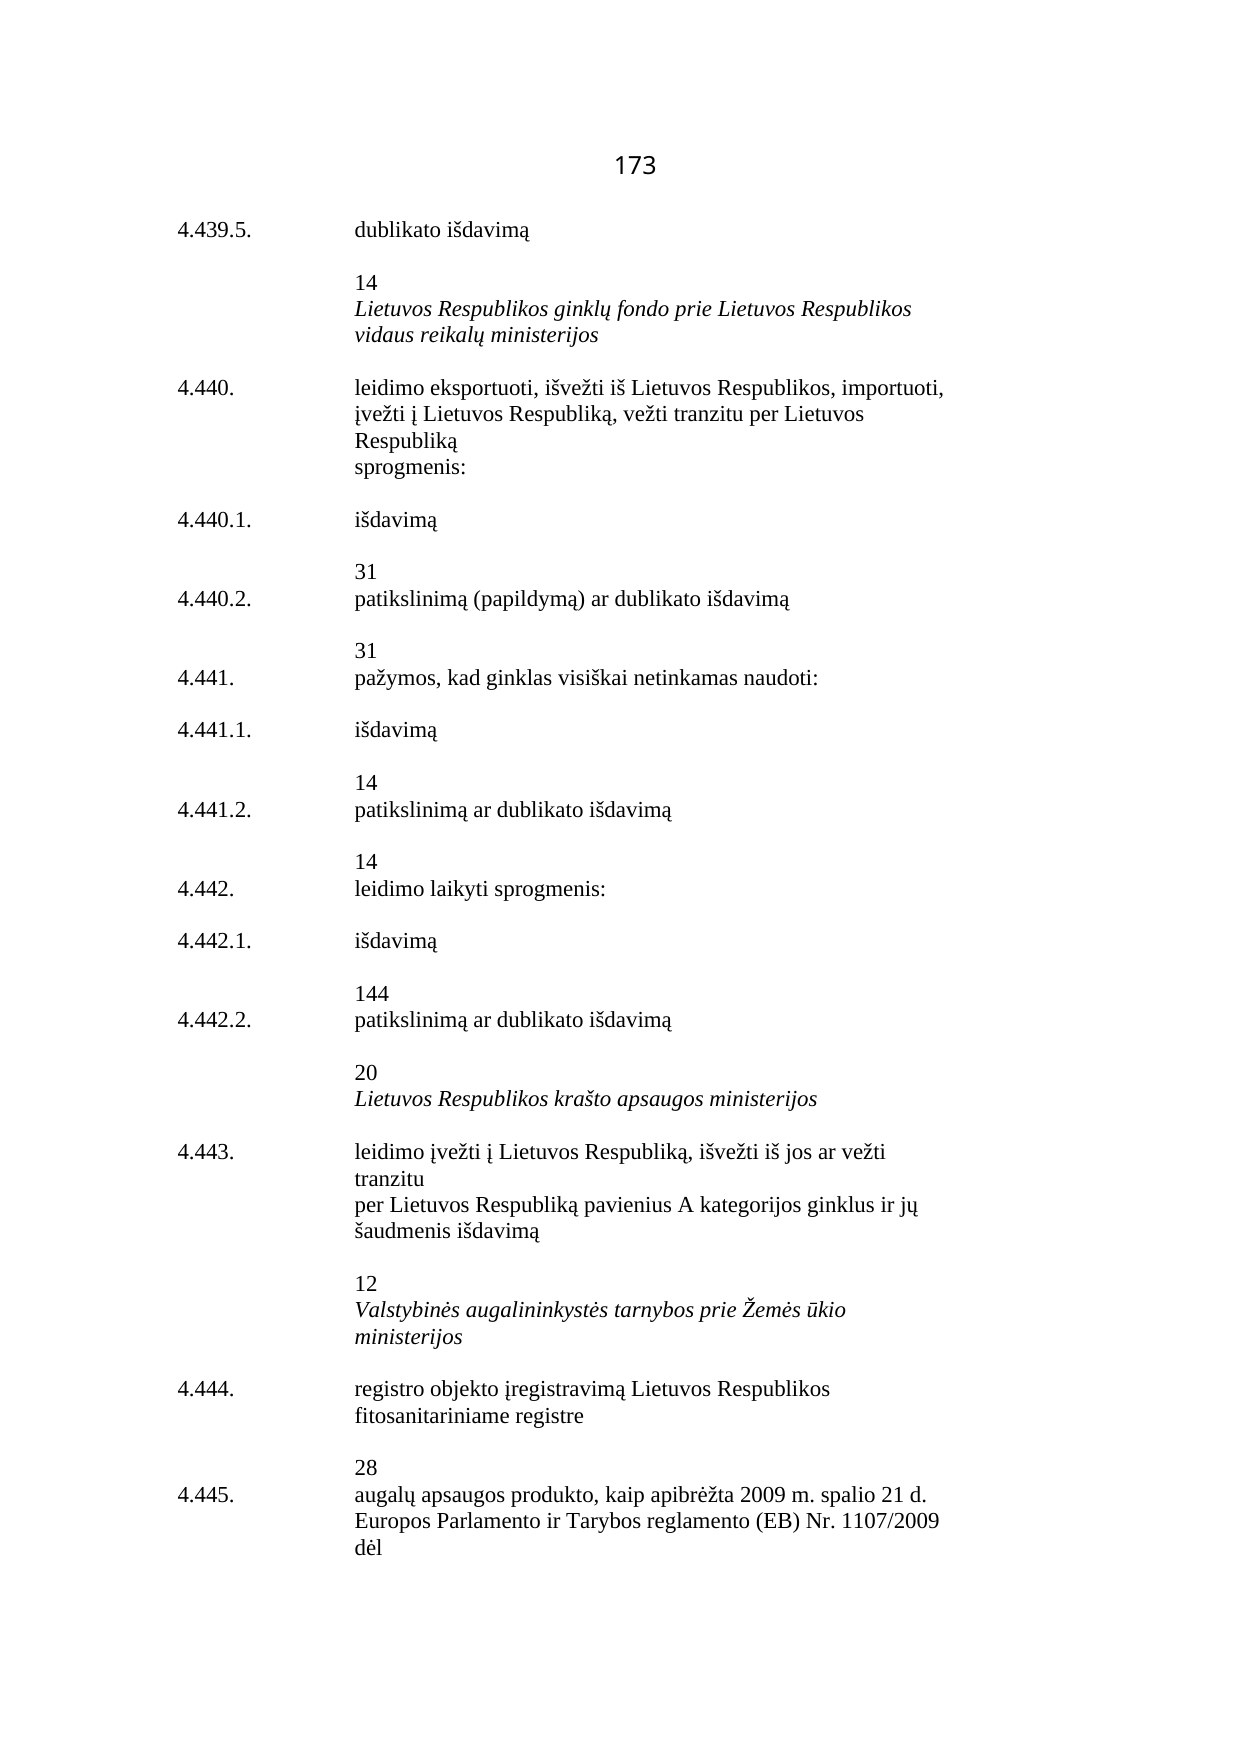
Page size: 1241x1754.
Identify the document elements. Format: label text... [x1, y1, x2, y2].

text 4.444. registro objekto įregistravimą Lietuvos Respublikos [177, 1375, 945, 1402]
text 4.439.5. dublikato išdavimą 14 [177, 216, 945, 295]
text per Lietuvos Respubliką pavienius A kategorijos ginklus ir jų [354, 1191, 945, 1217]
text šaudmenis išdavimą 12 [354, 1217, 945, 1296]
text 4.443. leidimo įvežti į Lietuvos Respubliką, išvežti iš jos ar vežti tranzitu [177, 1138, 945, 1191]
text 4.440.1. išdavimą 31 [177, 506, 945, 585]
text 4.442. leidimo laikyti sprogmenis: [177, 875, 945, 927]
text 4.442.1. išdavimą 144 [177, 927, 945, 1006]
text 4.441.2. patikslinimą ar dublikato išdavimą 14 [177, 796, 945, 875]
text įvežti į Lietuvos Respubliką, vežti tranzitu per Lietuvos Respubliką [354, 400, 945, 453]
text Lietuvos Respublikos ginklų fondo prie Lietuvos Respublikos vidaus reikalų ministerijos [354, 295, 945, 374]
text Valstybinės augalininkystės tarnybos prie Žemės ūkio ministerijos [354, 1296, 945, 1375]
text 4.441. pažymos, kad ginklas visiškai netinkamas naudoti: [177, 664, 945, 717]
text 4.440.2. patikslinimą (papildymą) ar dublikato išdavimą 31 [177, 585, 945, 664]
text 4.441.1. išdavimą 14 [177, 717, 945, 796]
text 4.442.2. patikslinimą ar dublikato išdavimą 20 [177, 1006, 945, 1086]
text fitosanitariniame registre 28 [354, 1402, 945, 1481]
text 4.445. augalų apsaugos produkto, kaip apibrėžta 2009 m. spalio 21 d. [177, 1481, 945, 1507]
text Europos Parlamento ir Tarybos reglamento (EB) Nr. 1107/2009 dėl [354, 1507, 945, 1560]
text 4.440. leidimo eksportuoti, išvežti iš Lietuvos Respublikos, importuoti, [177, 374, 945, 400]
text sprogmenis: [354, 453, 945, 506]
text Lietuvos Respublikos krašto apsaugos ministerijos [354, 1086, 945, 1138]
